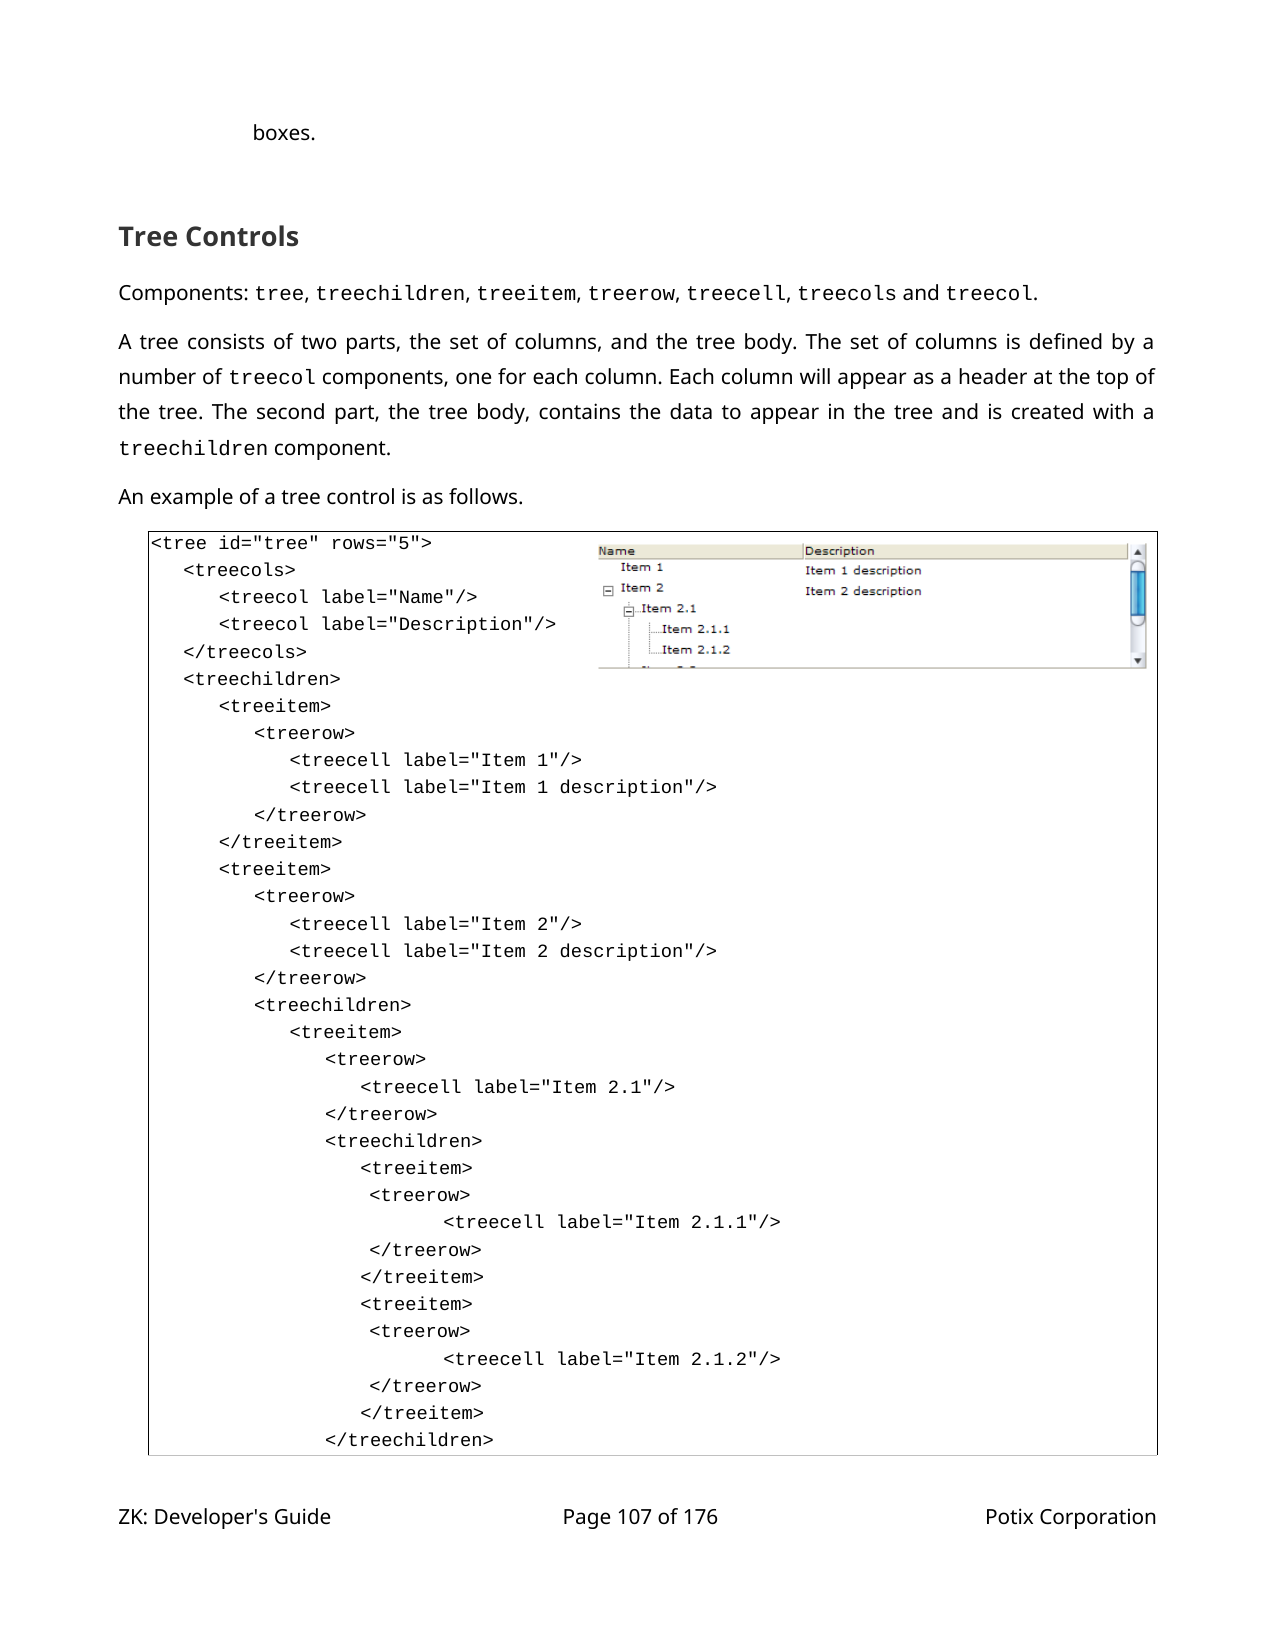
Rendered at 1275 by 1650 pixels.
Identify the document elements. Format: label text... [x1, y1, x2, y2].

text <treecell label="Item 1 description"/> [149, 775, 1157, 800]
text </treerow> [149, 1238, 1157, 1262]
text <treeitem> [149, 1292, 1157, 1316]
text <treerow> [149, 1319, 1157, 1343]
picture [594, 540, 1150, 671]
list boxes. [215, 118, 1157, 146]
text <treerow> [149, 1047, 1157, 1072]
text <treerow> [149, 884, 1157, 908]
text <treechildren> [149, 993, 1157, 1017]
text <treeitem> [149, 857, 1157, 881]
text <treecell label="Item 2.1.1"/> [149, 1210, 1157, 1235]
text <treecell label="Item 2.1"/> [149, 1074, 1157, 1099]
text </treechildren> [149, 1428, 1157, 1455]
text <treeitem> [149, 694, 1157, 718]
text <treecell label="Item 2.1.2"/> [149, 1346, 1157, 1371]
text <treecell label="Item 2"/> [149, 911, 1157, 936]
text <treeitem> [149, 1020, 1157, 1044]
text </treerow> [149, 1373, 1157, 1398]
text A tree consists of two parts, the set of columns, and the tree body. The set of columns is defined by a number of treecol components, one for each column. Each column will appear as a header at the top of the tree. The second part, the tree body, contains the data to appear in the tree and is created with a treechildren component. [118, 327, 1157, 461]
text <treechildren> [149, 667, 1157, 691]
text </treeitem> [149, 1401, 1157, 1425]
text </treeitem> [149, 1265, 1157, 1289]
text </treecols> [149, 639, 594, 664]
subtitle Tree Controls [118, 217, 1157, 254]
text <tree id="tree" rows="5"> [149, 532, 1157, 555]
text <treecell label="Item 2 description"/> [149, 938, 1157, 963]
text <treechildren> [149, 1129, 1157, 1153]
text <treerow> [149, 721, 1157, 745]
text </treeitem> [149, 830, 1157, 854]
text <treecell label="Item 1"/> [149, 748, 1157, 772]
text <treecol label="Name"/> [149, 585, 594, 609]
text <treecol label="Description"/> [149, 612, 594, 637]
text <treeitem> [149, 1156, 1157, 1180]
text </treerow> [149, 966, 1157, 990]
text </treerow> [149, 1102, 1157, 1126]
text Components: tree, treechildren, treeitem, treerow, treecell, treecols and treecol. [118, 278, 1157, 306]
text <treecols> [149, 558, 594, 582]
text An example of a tree control is as follows. [118, 482, 1157, 510]
text <treerow> [149, 1183, 1157, 1207]
text </treerow> [149, 803, 1157, 827]
